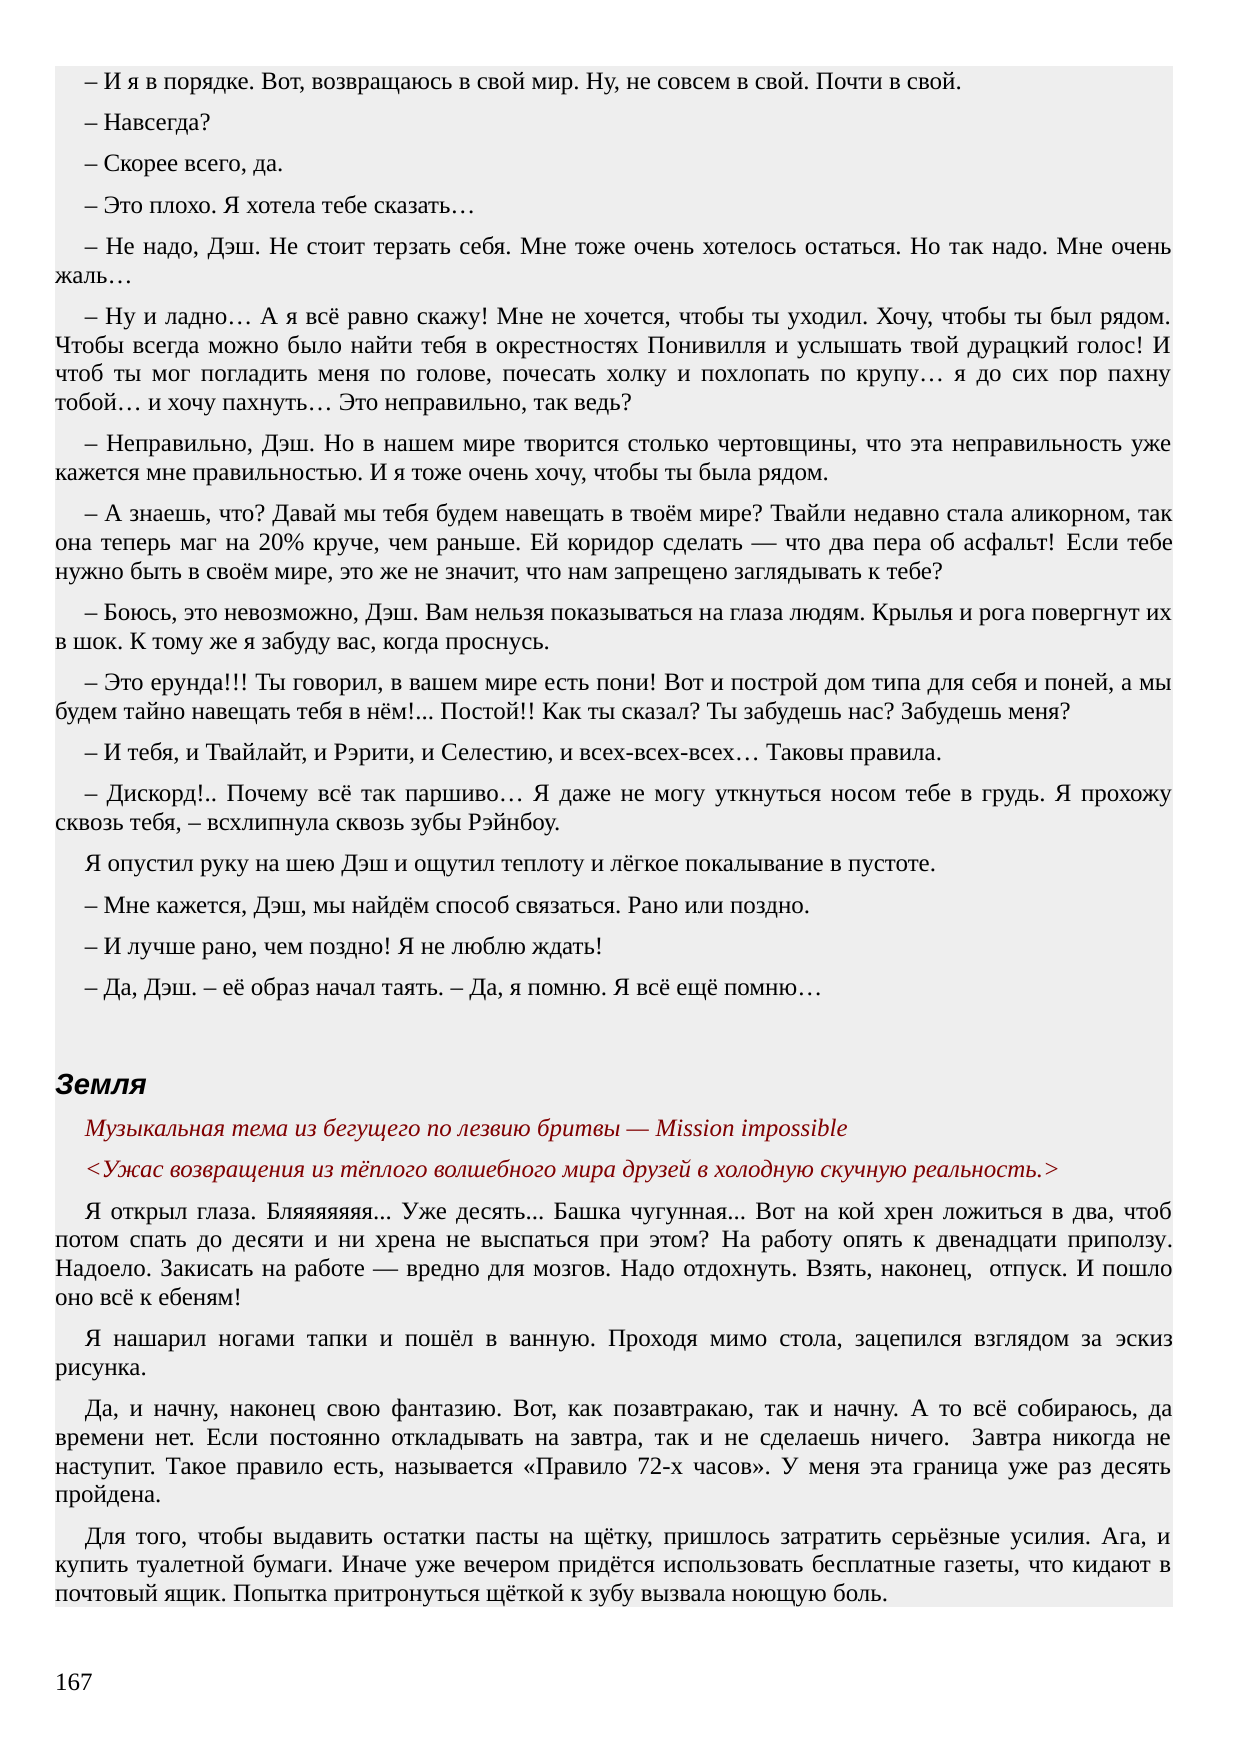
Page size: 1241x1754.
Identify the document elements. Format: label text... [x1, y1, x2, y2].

text – И лучше рано, чем поздно! Я не люблю ждать! [55, 931, 1173, 960]
text – И тебя, и Твайлайт, и Рэрити, и Селестию, и всех-всех-всех… Таковы правила. [55, 737, 1173, 766]
text – И я в порядке. Вот, возвращаюсь в свой мир. Ну, не совсем в свой. Почти в свой. [55, 66, 1173, 95]
subtitle Земля [55, 1067, 1173, 1101]
text Да, и начну, наконец свою фантазию. Вот, как позавтракаю, так и начну. А то всё собираюсь, да времени нет. Если постоянно откладывать на завтра, так и не сделаешь ничего. Завтра никогда не наступит. Такое правило есть, называется «Правило 72-х часов». У меня эта граница уже раз десять пройдена. [55, 1393, 1173, 1508]
text – Ну и ладно… А я всё равно скажу! Мне не хочется, чтобы ты уходил. Хочу, чтобы ты был рядом. Чтобы всегда можно было найти тебя в окрестностях Понивилля и услышать твой дурацкий голос! И чтоб ты мог погладить меня по голове, почесать холку и похлопать по крупу… я до сих пор пахну тобой… и хочу пахнуть… Это неправильно, так ведь? [55, 301, 1173, 416]
text Я нашарил ногами тапки и пошёл в ванную. Проходя мимо стола, зацепился взглядом за эскиз рисунка. [55, 1323, 1173, 1381]
text Музыкальная тема из бегущего по лезвию бритвы — Mission impossible [55, 1113, 1173, 1142]
text – Дискорд!.. Почему всё так паршиво… Я даже не могу уткнуться носом тебе в грудь. Я прохожу сквозь тебя, – всхлипнула сквозь зубы Рэйнбоу. [55, 778, 1173, 836]
text – Неправильно, Дэш. Но в нашем мире творится столько чертовщины, что эта неправильность уже кажется мне правильностью. И я тоже очень хочу, чтобы ты была рядом. [55, 428, 1173, 486]
text – Скорее всего, да. [55, 148, 1173, 177]
text <Ужас возвращения из тёплого волшебного мира друзей в холодную скучную реальность.> [55, 1154, 1173, 1183]
text – Это ерунда!!! Ты говорил, в вашем мире есть пони! Вот и построй дом типа для себя и поней, а мы будем тайно навещать тебя в нём!... Постой!! Как ты сказал? Ты забудешь нас? Забудешь меня? [55, 667, 1173, 725]
text – Мне кажется, Дэш, мы найдём способ связаться. Рано или поздно. [55, 890, 1173, 918]
text – А знаешь, что? Давай мы тебя будем навещать в твоём мире? Твайли недавно стала аликорном, так она теперь маг на 20% круче, чем раньше. Ей коридор сделать — что два пера об асфальт! Если тебе нужно быть в своём мире, это же не значит, что нам запрещено заглядывать к тебе? [55, 498, 1173, 585]
text Я открыл глаза. Бляяяяяяя... Уже десять... Башка чугунная... Вот на кой хрен ложиться в два, чтоб потом спать до десяти и ни хрена не выспаться при этом? На работу опять к двенадцати приползу. Надоело. Закисать на работе — вредно для мозгов. Надо отдохнуть. Взять, наконец, отпуск. И пошло оно всё к ебеням! [55, 1196, 1173, 1311]
text Для того, чтобы выдавить остатки пасты на щётку, пришлось затратить серьёзные усилия. Ага, и купить туалетной бумаги. Иначе уже вечером придётся использовать бесплатные газеты, что кидают в почтовый ящик. Попытка притронуться щёткой к зубу вызвала ноющую боль. [55, 1521, 1173, 1607]
text – Боюсь, это невозможно, Дэш. Вам нельзя показываться на глаза людям. Крылья и рога повергнут их в шок. К тому же я забуду вас, когда проснусь. [55, 597, 1173, 655]
text – Это плохо. Я хотела тебе сказать… [55, 190, 1173, 218]
text – Не надо, Дэш. Не стоит терзать себя. Мне тоже очень хотелось остаться. Но так надо. Мне очень жаль… [55, 231, 1173, 288]
text – Да, Дэш. – её образ начал таять. – Да, я помню. Я всё ещё помню… [55, 972, 1173, 1001]
text – Навсегда? [55, 107, 1173, 136]
text Я опустил руку на шею Дэш и ощутил теплоту и лёгкое покалывание в пустоте. [55, 848, 1173, 877]
